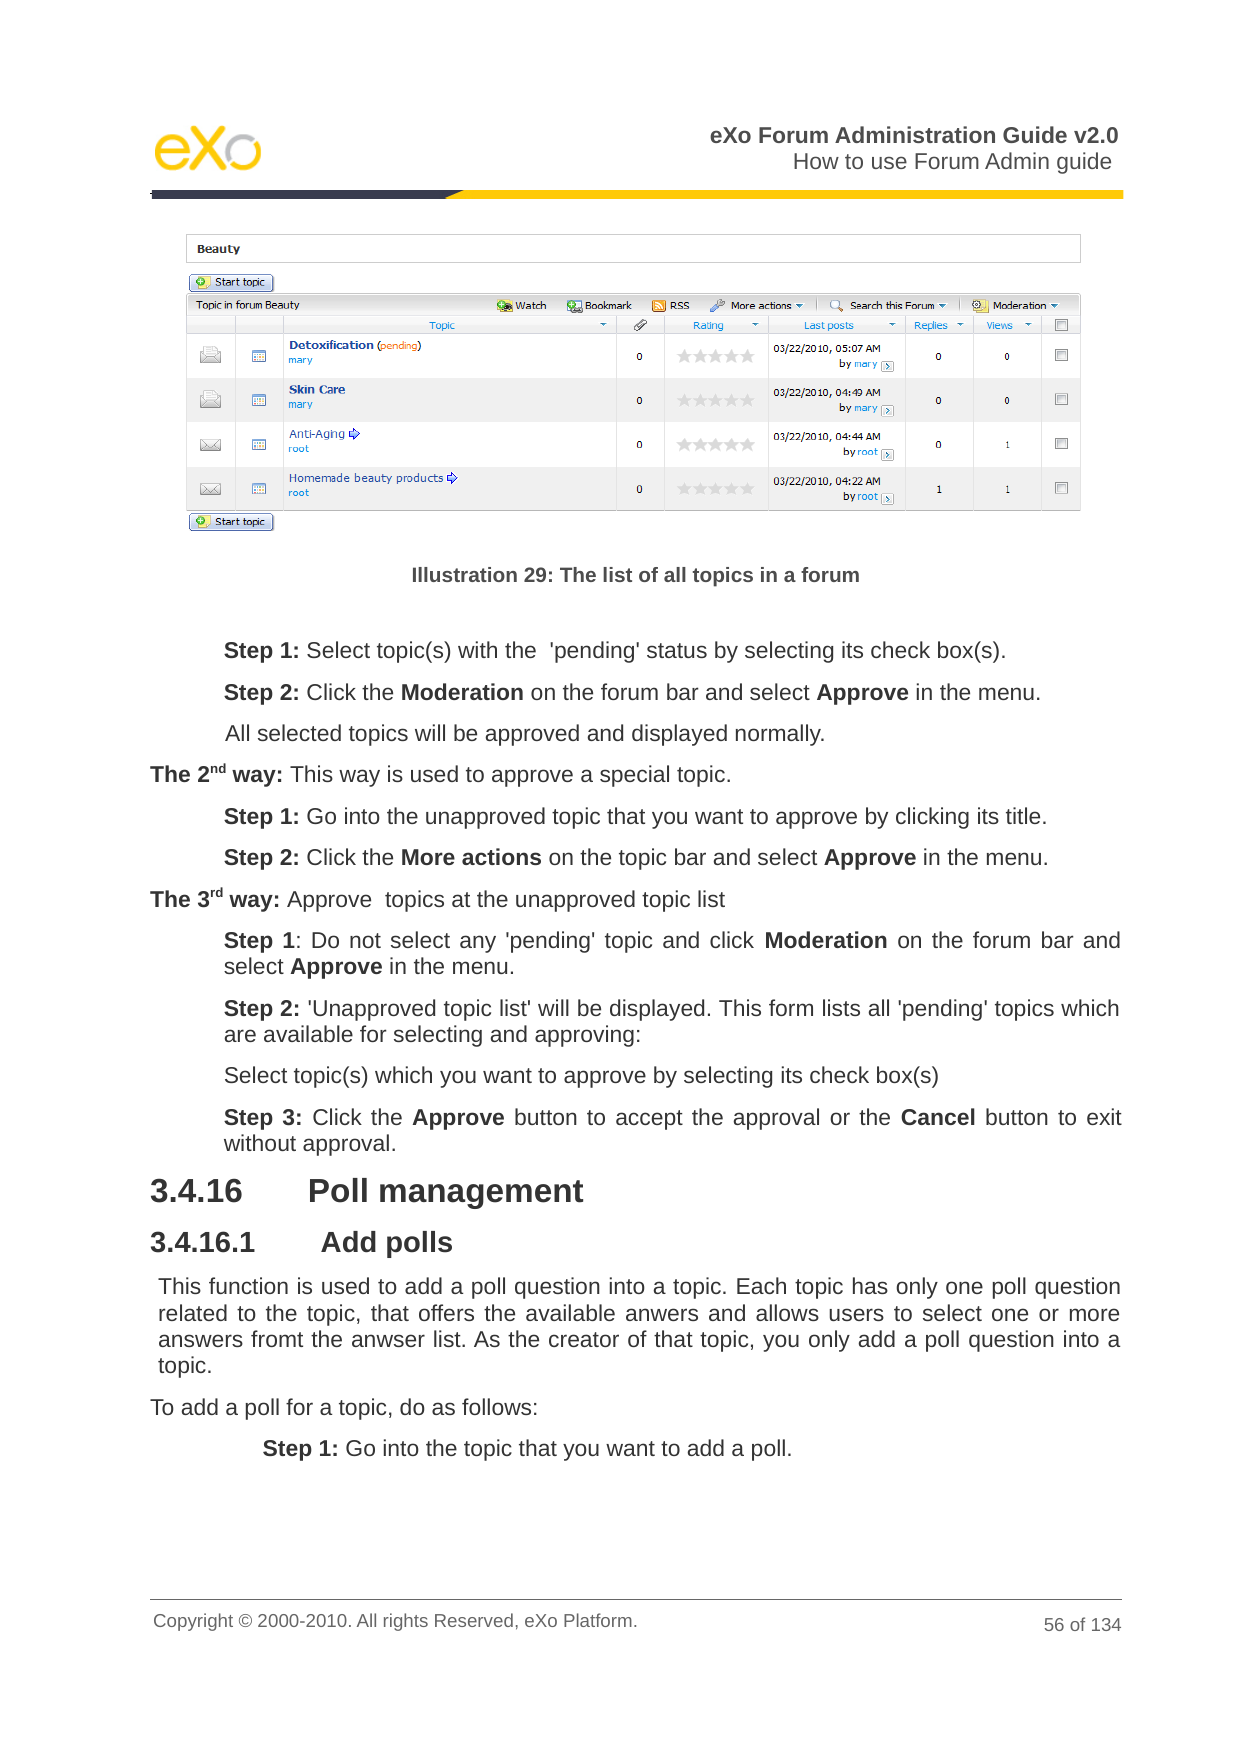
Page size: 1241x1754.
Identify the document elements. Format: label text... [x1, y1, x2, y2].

text Step 2: 'Unapproved topic list' will be displayed. This form lists all 'pending' topics which are available for selecting and approving: [223, 994, 1122, 1047]
list Step 1: Go into the unapproved topic that you want to approve by clicking its title. [186, 803, 1122, 829]
text Illustration 29: The list of all topics in a forum [149, 532, 1123, 587]
list Step 1: Select topic(s) with the 'pending' status by selecting its check box(s). [186, 637, 1122, 664]
text The 2nd way: This way is used to approve a special topic. [150, 761, 1122, 788]
list Step 2: Click the More actions on the topic bar and select Approve in the menu. [186, 844, 1122, 871]
text Step 1: Do not select any 'pending' topic and click Moderation on the forum bar and select Approve in the menu. [223, 927, 1122, 979]
list All selected topics will be approved and displayed normally. [187, 720, 1122, 746]
list Step 2: Click the Moderation on the forum bar and select Approve in the menu. [186, 679, 1122, 705]
subtitle Poll management [150, 1171, 1122, 1210]
picture [155, 125, 262, 171]
list This function is used to add a poll question into a topic. Each topic has only one poll question related to the topic, that offers the available anwers and allows users to select one or more answers fromt the anwser list. As the creator of that topic, you only add a poll question into a topic. [120, 1273, 1122, 1379]
list The 3rd way: Approve topics at the unapproved topic list [150, 886, 1122, 912]
text Select topic(s) which you want to approve by selecting its check box(s) [223, 1062, 1122, 1089]
text To add a poll for a topic, do as follows: [150, 1394, 1122, 1420]
subtitle Add polls [150, 1225, 1122, 1258]
list Step 1: Go into the topic that you want to add a poll. [225, 1435, 1122, 1461]
picture [151, 190, 1124, 199]
picture [183, 231, 1083, 532]
text Step 3: Click the Approve button to accept the approval or the Cancel button to exit without approval. [223, 1104, 1122, 1156]
